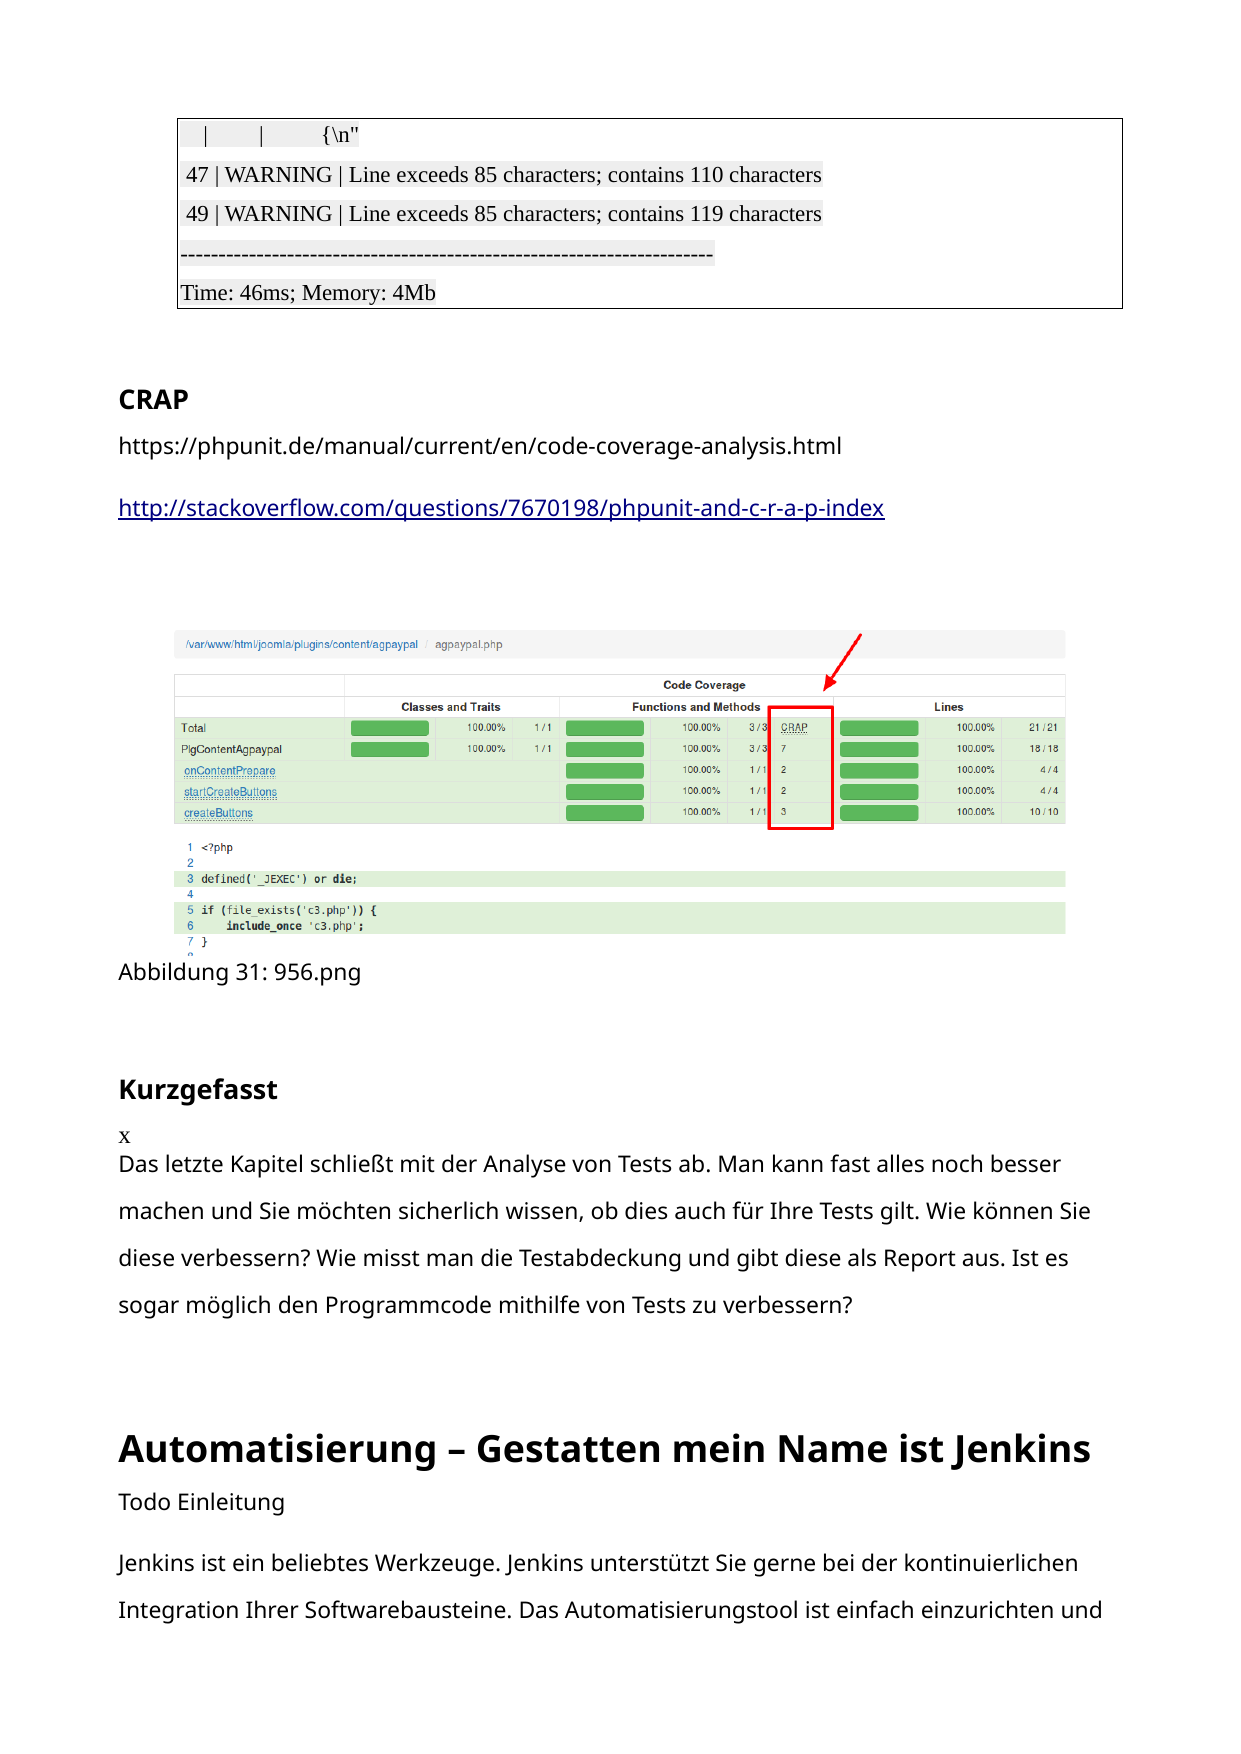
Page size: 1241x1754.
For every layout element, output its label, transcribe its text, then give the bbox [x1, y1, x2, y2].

text Abbildung 31: 956.png [118, 956, 1122, 987]
text http://stackoverflow.com/questions/7670198/phpunit-and-c-r-a-p-index [118, 491, 1122, 523]
subtitle Automatisierung – Gestatten mein Name ist Jenkins [118, 1422, 1122, 1473]
text Das letzte Kapitel schließt mit der Analyse von Tests ab. Man kann fast alles noch besser machen und Sie möchten sicherlich wissen, ob dies auch für Ihre Tests gilt. Wie können Sie diese verbessern? Wie misst man die Testabdeckung und gibt diese als Report aus. Ist es sogar möglich den Programmcode mithilfe von Tests zu verbessern? [118, 1148, 1122, 1320]
text Todo Einleitung [118, 1486, 1122, 1517]
picture [118, 626, 1123, 956]
subtitle Kurzgefasst [118, 1070, 1122, 1107]
text x [118, 1120, 1122, 1148]
text https://phpunit.de/manual/current/en/code-coverage-analysis.html [118, 430, 1122, 461]
text | | {\n" 47 | WARNING | Line exceeds 85 characters; contains 110 characters 49 | WARNING | Line exceeds 85 characters; contains 119 characters ---------------------------------------------------------------------- Time: 46ms; Memory: 4Mb [178, 119, 1122, 308]
subtitle CRAP [118, 381, 1122, 417]
text Jenkins ist ein beliebtes Werkzeuge. Jenkins unterstützt Sie gerne bei der kontinuierlichen Integration Ihrer Softwarebausteine. Das Automatisierungstool ist einfach einzurichten und [118, 1547, 1122, 1626]
